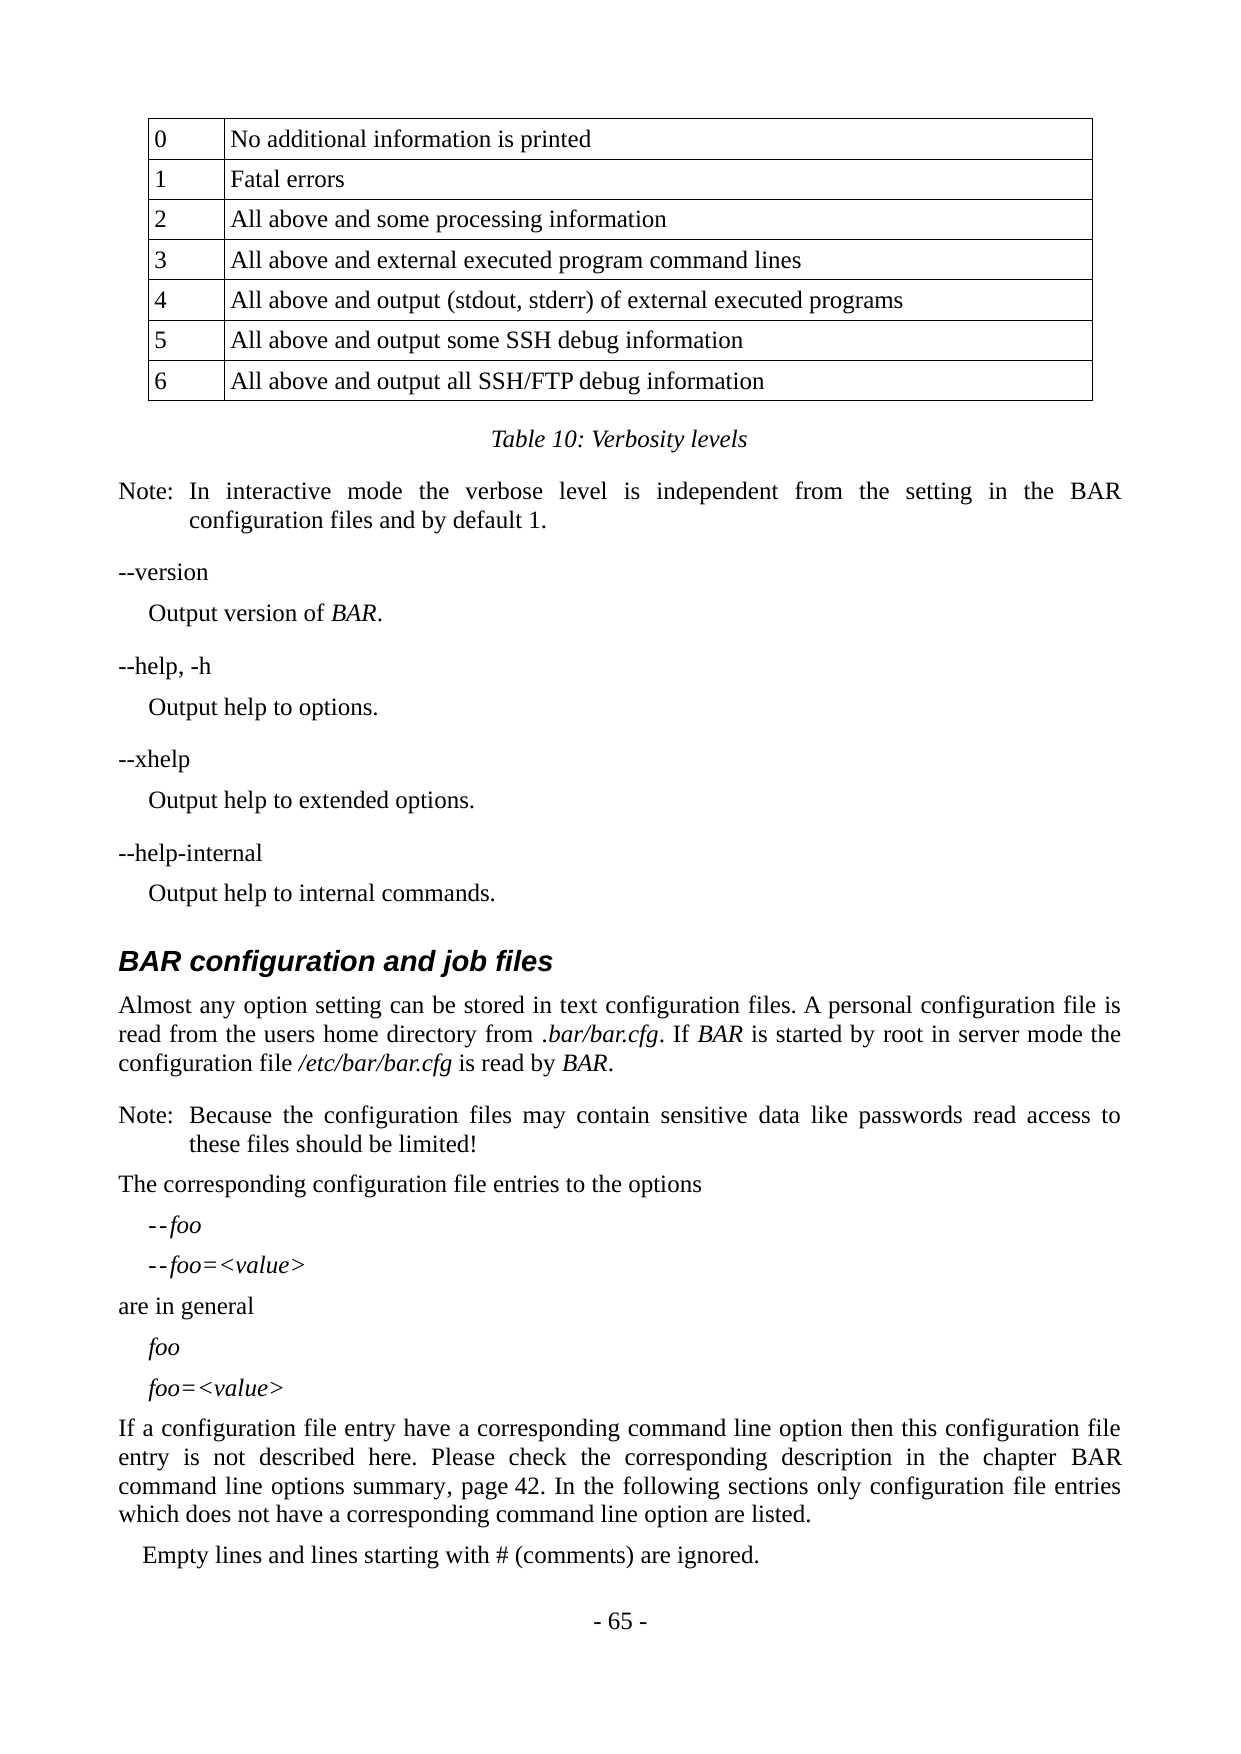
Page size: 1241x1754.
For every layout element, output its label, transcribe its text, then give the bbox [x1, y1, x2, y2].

table_cell 1 [149, 160, 224, 199]
text ‑‑foo [148, 1210, 1122, 1239]
title --help-internal [118, 838, 1122, 867]
title --xhelp [118, 744, 1122, 773]
text ‑‑foo=<value> [148, 1251, 1122, 1279]
text If a configuration file entry have a corresponding command line option then this configuration file entry is not described here. Please check the corresponding description in the chapter BAR command line options summary, page 41. In the following sections only configuration file entries which does not have a corresponding command line option are listed. [118, 1413, 1122, 1528]
table_cell All above and some processing information [225, 200, 1092, 239]
text Note: In interactive mode the verbose level is independent from the setting in the BAR configuration files and by default 1. [118, 476, 1122, 534]
text Table 10: Verbosity levels [118, 424, 1122, 453]
table_cell All above and output all SSH/FTP debug information [225, 361, 1092, 400]
text Output help to internal commands. [148, 878, 1122, 907]
table_cell All above and external executed program command lines [225, 240, 1092, 279]
table_cell No additional information is printed [225, 119, 1092, 158]
text Output help to options. [148, 692, 1122, 720]
text are in general [118, 1291, 1122, 1320]
table_cell 0 [149, 119, 224, 158]
title --help, -h [118, 651, 1122, 680]
table_cell All above and output (stdout, stderr) of external executed programs [225, 280, 1092, 320]
text Output version of BAR. [148, 598, 1122, 627]
subtitle BAR configuration and job files [118, 944, 1122, 978]
table_cell 6 [149, 361, 224, 400]
table_cell 5 [149, 321, 224, 360]
text Note: Because the configuration files may contain sensitive data like passwords read access to these files should be limited! [118, 1100, 1122, 1158]
table_cell 3 [149, 240, 224, 279]
text foo=<value> [148, 1373, 1122, 1401]
text Empty lines and lines starting with # (comments) are ignored. [118, 1540, 1122, 1569]
table_cell Fatal errors [225, 160, 1092, 199]
text The corresponding configuration file entries to the options [118, 1169, 1122, 1198]
text Output help to extended options. [148, 785, 1122, 814]
title --version [118, 557, 1122, 586]
table_cell 4 [149, 280, 224, 320]
table_cell All above and output some SSH debug information [225, 321, 1092, 360]
text Almost any option setting can be stored in text configuration files. A personal configuration file is read from the users home directory from .bar/bar.cfg. If BAR is started by root in server mode the configuration file /etc/bar/bar.cfg is read by BAR. [118, 990, 1122, 1077]
table_cell 2 [149, 200, 224, 239]
text foo [148, 1332, 1122, 1361]
